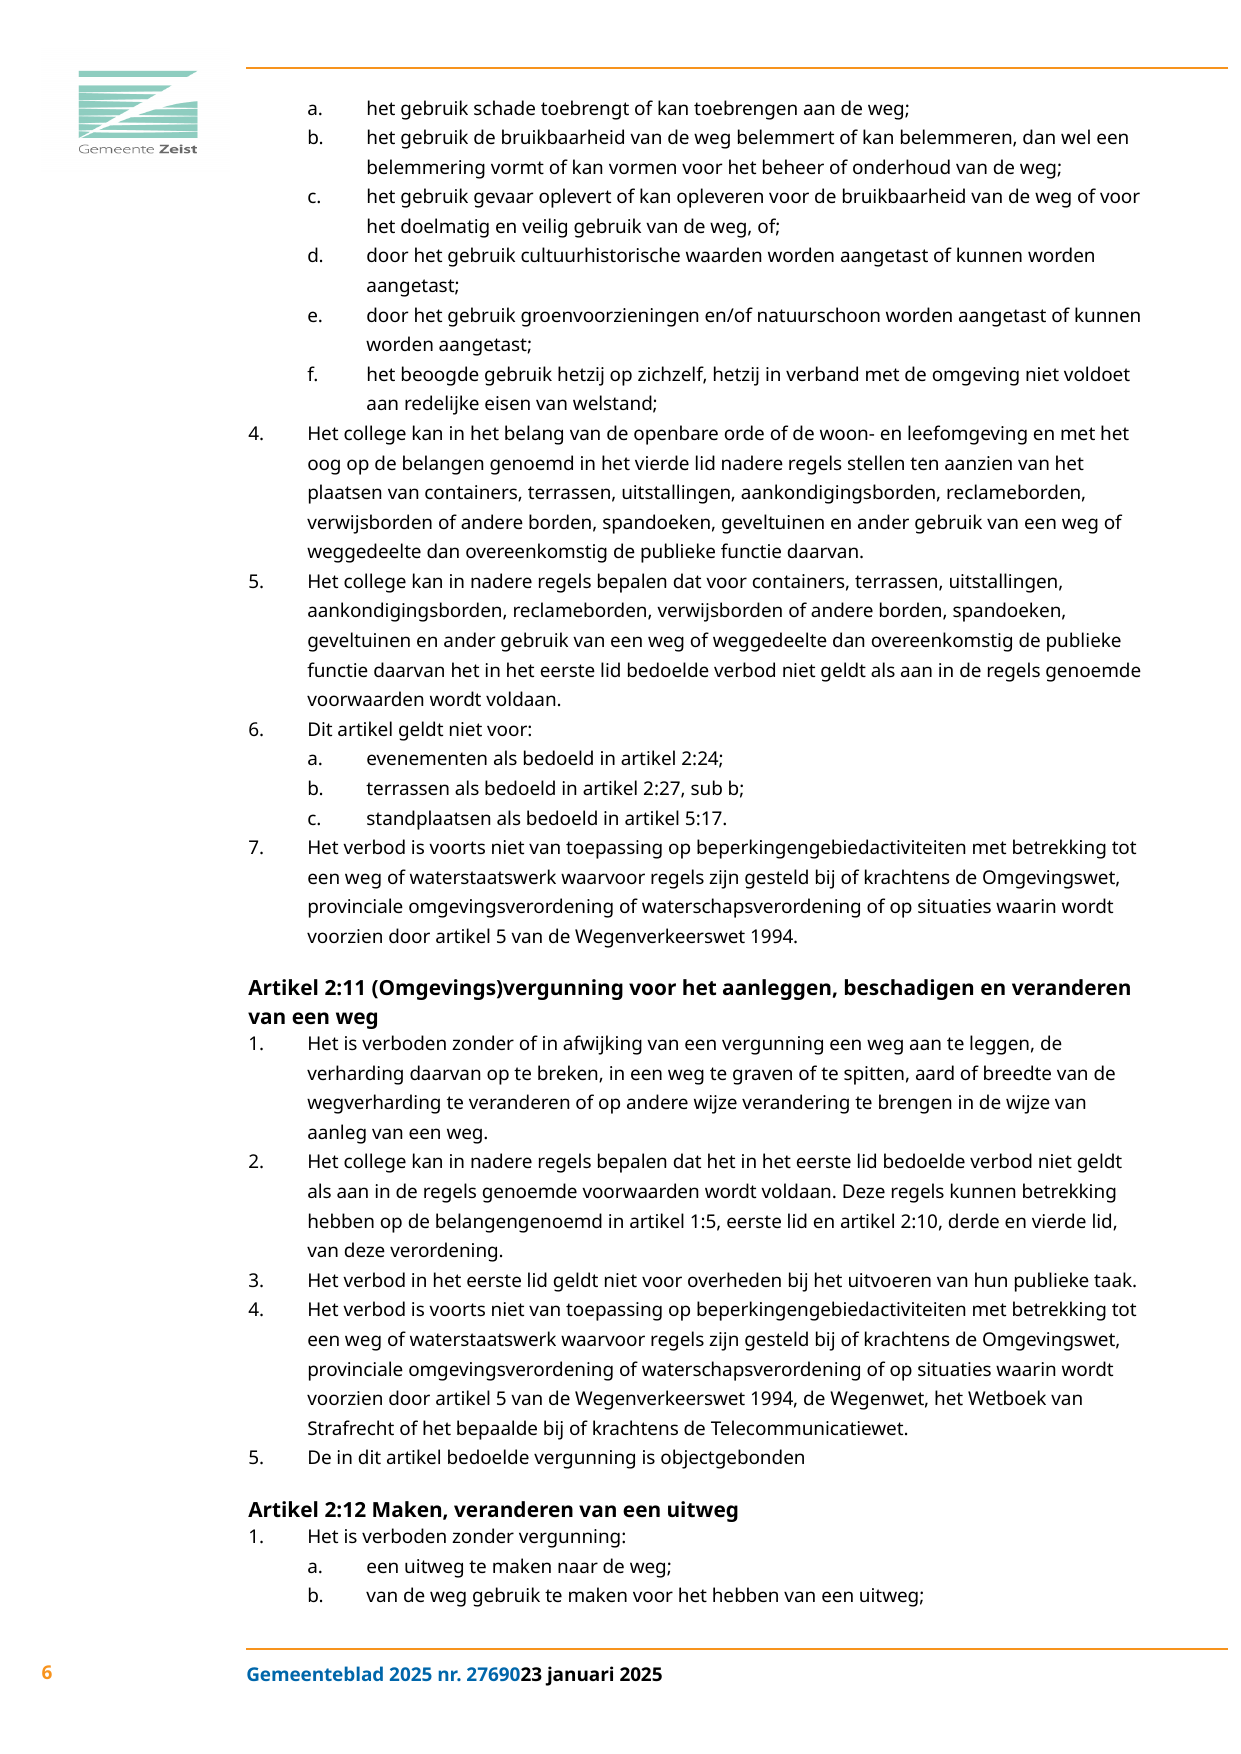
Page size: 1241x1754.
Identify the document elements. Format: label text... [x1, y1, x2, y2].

list Het college kan in nadere regels bepalen dat voor containers, terrassen, uitstallingen, aankondigingsborden, reclameborden, verwijsborden of andere borden, spandoeken, geveltuinen en ander gebruik van een weg of weggedeelte dan overeenkomstig de publieke functie daarvan het in het eerste lid bedoelde verbod niet geldt als aan in de regels genoemde voorwaarden wordt voldaan. [248, 568, 1152, 712]
list het beoogde gebruik hetzij op zichzelf, hetzij in verband met de omgeving niet voldoet aan redelijke eisen van welstand; [307, 361, 1152, 416]
picture [41, 47, 231, 172]
list Het verbod in het eerste lid geldt niet voor overheden bij het uitvoeren van hun publieke taak. [248, 1267, 1152, 1293]
list door het gebruik groenvoorzieningen en/of natuurschoon worden aangetast of kunnen worden aangetast; [307, 302, 1152, 357]
list Dit artikel geldt niet voor: [248, 716, 1152, 742]
list het gebruik de bruikbaarheid van de weg belemmert of kan belemmeren, dan wel een belemmering vormt of kan vormen voor het beheer of onderhoud van de weg; [307, 124, 1152, 180]
list standplaatsen als bedoeld in artikel 5:17. [307, 805, 1152, 831]
list een uitweg te maken naar de weg; [307, 1553, 1152, 1579]
list Het verbod is voorts niet van toepassing op beperkingengebiedactiviteiten met betrekking tot een weg of waterstaatswerk waarvoor regels zijn gesteld bij of krachtens de Omgevingswet, provinciale omgevingsverordening of waterschapsverordening of op situaties waarin wordt voorzien door artikel 5 van de Wegenverkeerswet 1994, de Wegenwet, het Wetboek van Strafrecht of het bepaalde bij of krachtens de Telecommunicatiewet. [248, 1297, 1152, 1441]
list Het college kan in nadere regels bepalen dat het in het eerste lid bedoelde verbod niet geldt als aan in de regels genoemde voorwaarden wordt voldaan. Deze regels kunnen betrekking hebben op de belangengenoemd in artikel 1:5, eerste lid en artikel 2:10, derde en vierde lid, van deze verordening. [248, 1149, 1152, 1263]
list het gebruik gevaar oplevert of kan opleveren voor de bruikbaarheid van de weg of voor het doelmatig en veilig gebruik van de weg, of; [307, 183, 1152, 239]
list Het is verboden zonder of in afwijking van een vergunning een weg aan te leggen, de verharding daarvan op te breken, in een weg te graven of te spitten, aard of breedte van de wegverharding te veranderen of op andere wijze verandering te brengen in de wijze van aanleg van een weg. [248, 1030, 1152, 1145]
list evenementen als bedoeld in artikel 2:24; [307, 746, 1152, 771]
list van de weg gebruik te maken voor het hebben van een uitweg; [307, 1583, 1152, 1608]
list Het college kan in het belang van de openbare orde of de woon- en leefomgeving en met het oog op de belangen genoemd in het vierde lid nadere regels stellen ten aanzien van het plaatsen van containers, terrassen, uitstallingen, aankondigingsborden, reclameborden, verwijsborden of andere borden, spandoeken, geveltuinen en ander gebruik van een weg of weggedeelte dan overeenkomstig de publieke functie daarvan. [248, 420, 1152, 564]
list Het verbod is voorts niet van toepassing op beperkingengebiedactiviteiten met betrekking tot een weg of waterstaatswerk waarvoor regels zijn gesteld bij of krachtens de Omgevingswet, provinciale omgevingsverordening of waterschapsverordening of op situaties waarin wordt voorzien door artikel 5 van de Wegenverkeerswet 1994. [248, 834, 1152, 949]
text Artikel 2:12 Maken, veranderen van een uitweg [248, 1495, 1152, 1523]
list terrassen als bedoeld in artikel 2:27, sub b; [307, 775, 1152, 801]
list De in dit artikel bedoelde vergunning is objectgebonden [248, 1444, 1152, 1470]
text Artikel 2:11 (Omgevings)vergunning voor het aanleggen, beschadigen en veranderen van een weg [248, 973, 1152, 1030]
list Het is verboden zonder vergunning: [248, 1523, 1152, 1549]
list door het gebruik cultuurhistorische waarden worden aangetast of kunnen worden aangetast; [307, 243, 1152, 298]
list het gebruik schade toebrengt of kan toebrengen aan de weg; [307, 95, 1152, 121]
